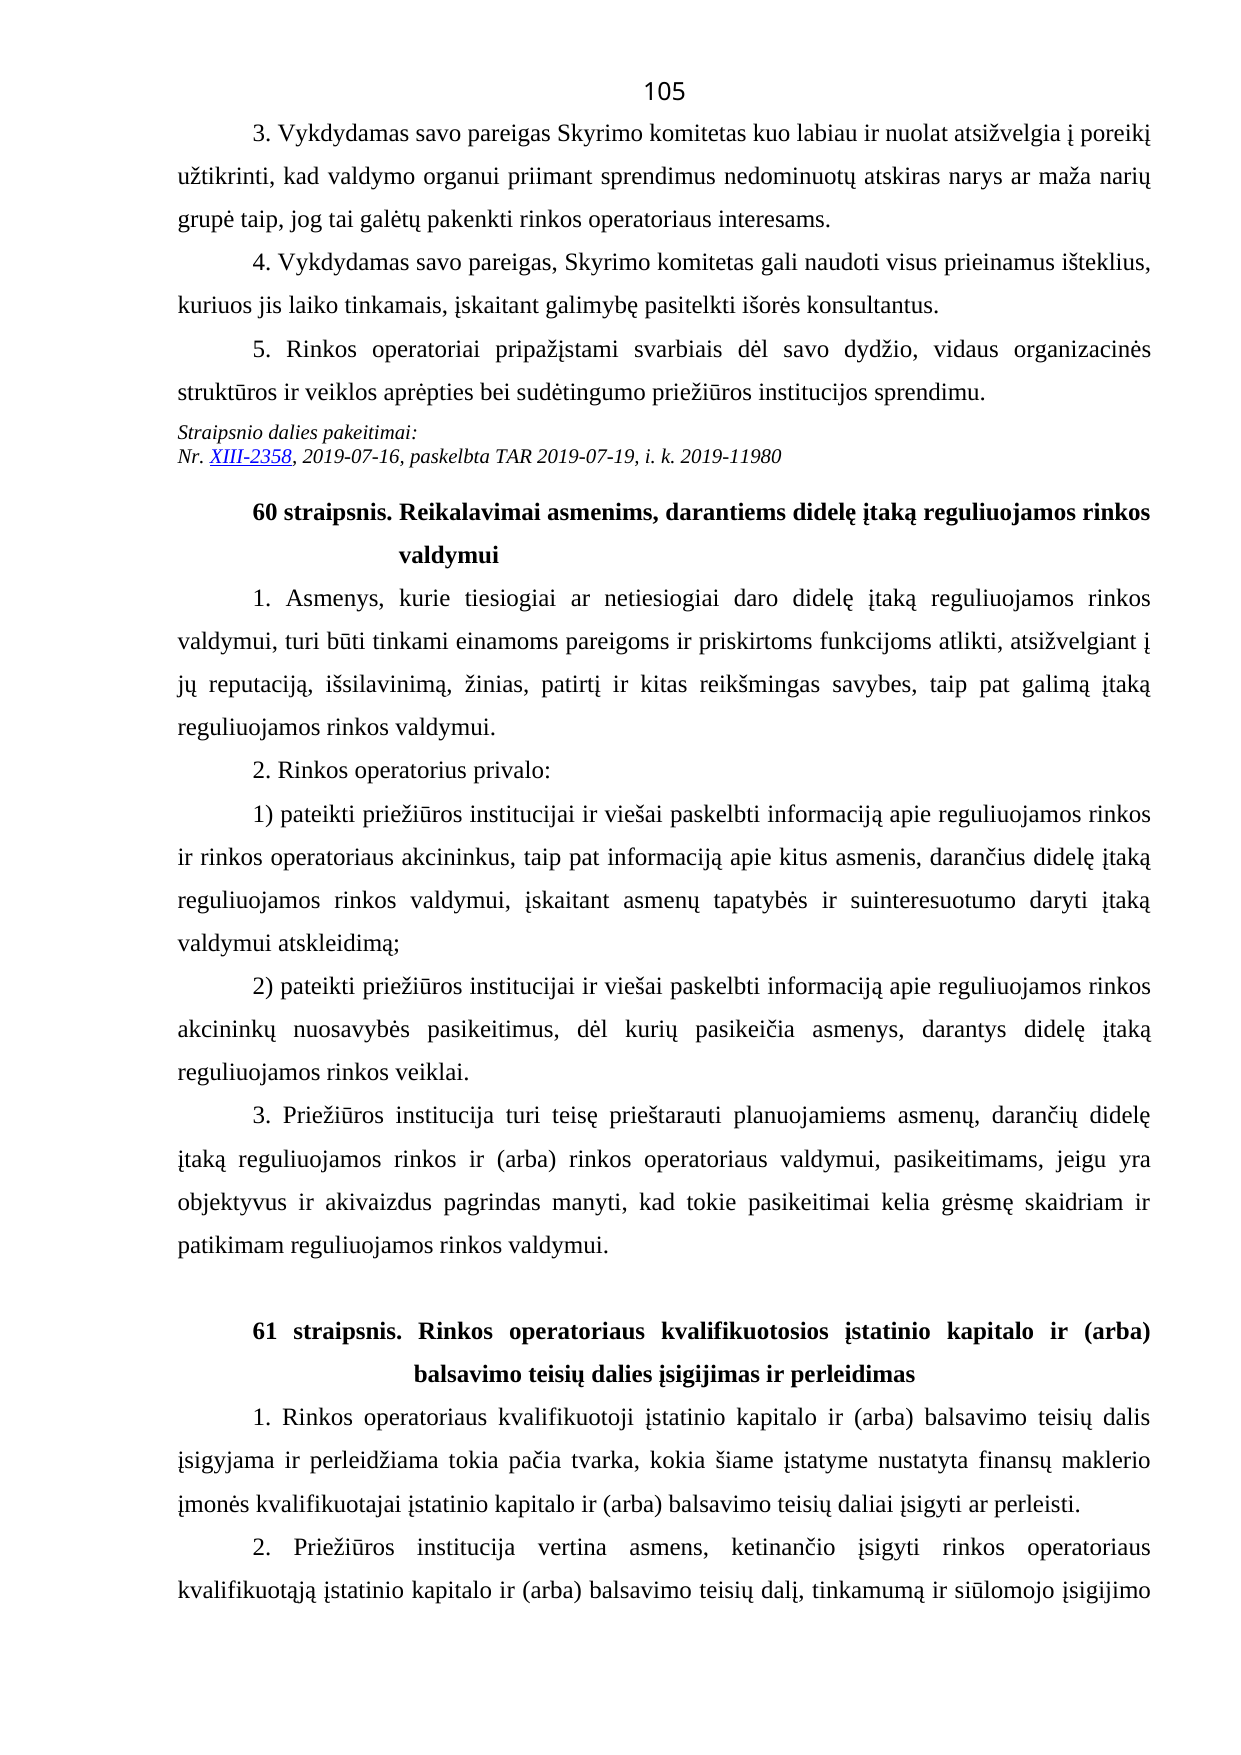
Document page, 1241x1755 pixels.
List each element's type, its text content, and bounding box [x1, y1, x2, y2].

text Nr. XIII-2358, 2019-07-16, paskelbta TAR 2019-07-19, i. k. 2019-11980 [177, 444, 1152, 468]
text Straipsnio dalies pakeitimai: [177, 420, 1152, 444]
text 3. Priežiūros institucija turi teisę prieštarauti planuojamiems asmenų, darančių didelę įtaką reguliuojamos rinkos ir (arba) rinkos operatoriaus valdymui, pasikeitimams, jeigu yra objektyvus ir akivaizdus pagrindas manyti, kad tokie pasikeitimai kelia grėsmę skaidriam ir patikimam reguliuojamos rinkos valdymui. [177, 1101, 1152, 1259]
text 2) pateikti priežiūros institucijai ir viešai paskelbti informaciją apie reguliuojamos rinkos akcininkų nuosavybės pasikeitimus, dėl kurių pasikeičia asmenys, darantys didelę įtaką reguliuojamos rinkos veiklai. [177, 971, 1152, 1086]
text 2. Priežiūros institucija vertina asmens, ketinančio įsigyti rinkos operatoriaus kvalifikuotąją įstatinio kapitalo ir (arba) balsavimo teisių dalį, tinkamumą ir siūlomojo įsigijimo [177, 1532, 1152, 1604]
text 3. Vykdydamas savo pareigas Skyrimo komitetas kuo labiau ir nuolat atsižvelgia į poreikį užtikrinti, kad valdymo organui priimant sprendimus nedominuotų atskiras narys ar maža narių grupė taip, jog tai galėtų pakenkti rinkos operatoriaus interesams. [177, 118, 1152, 233]
text 60 straipsnis. Reikalavimai asmenims, darantiems didelę įtaką reguliuojamos rinkos valdymui [252, 497, 1152, 569]
text 4. Vykdydamas savo pareigas, Skyrimo komitetas gali naudoti visus prieinamus išteklius, kuriuos jis laiko tinkamais, įskaitant galimybę pasitelkti išorės konsultantus. [177, 247, 1152, 319]
text 1. Rinkos operatoriaus kvalifikuotoji įstatinio kapitalo ir (arba) balsavimo teisių dalis įsigyjama ir perleidžiama tokia pačia tvarka, kokia šiame įstatyme nustatyta finansų maklerio įmonės kvalifikuotajai įstatinio kapitalo ir (arba) balsavimo teisių daliai įsigyti ar perleisti. [177, 1402, 1152, 1517]
text 5. Rinkos operatoriai pripažįstami svarbiais dėl savo dydžio, vidaus organizacinės struktūros ir veiklos aprėpties bei sudėtingumo priežiūros institucijos sprendimu. [177, 334, 1152, 406]
text 2. Rinkos operatorius privalo: [177, 756, 1152, 784]
text 1) pateikti priežiūros institucijai ir viešai paskelbti informaciją apie reguliuojamos rinkos ir rinkos operatoriaus akcininkus, taip pat informaciją apie kitus asmenis, darančius didelę įtaką reguliuojamos rinkos valdymui, įskaitant asmenų tapatybės ir suinteresuotumo daryti įtaką valdymui atskleidimą; [177, 799, 1152, 957]
text 61 straipsnis. Rinkos operatoriaus kvalifikuotosios įstatinio kapitalo ir (arba) balsavimo teisių dalies įsigijimas ir perleidimas [252, 1316, 1152, 1388]
text 1. Asmenys, kurie tiesiogiai ar netiesiogiai daro didelę įtaką reguliuojamos rinkos valdymui, turi būti tinkami einamoms pareigoms ir priskirtoms funkcijoms atlikti, atsižvelgiant į jų reputaciją, išsilavinimą, žinias, patirtį ir kitas reikšmingas savybes, taip pat galimą įtaką reguliuojamos rinkos valdymui. [177, 583, 1152, 741]
